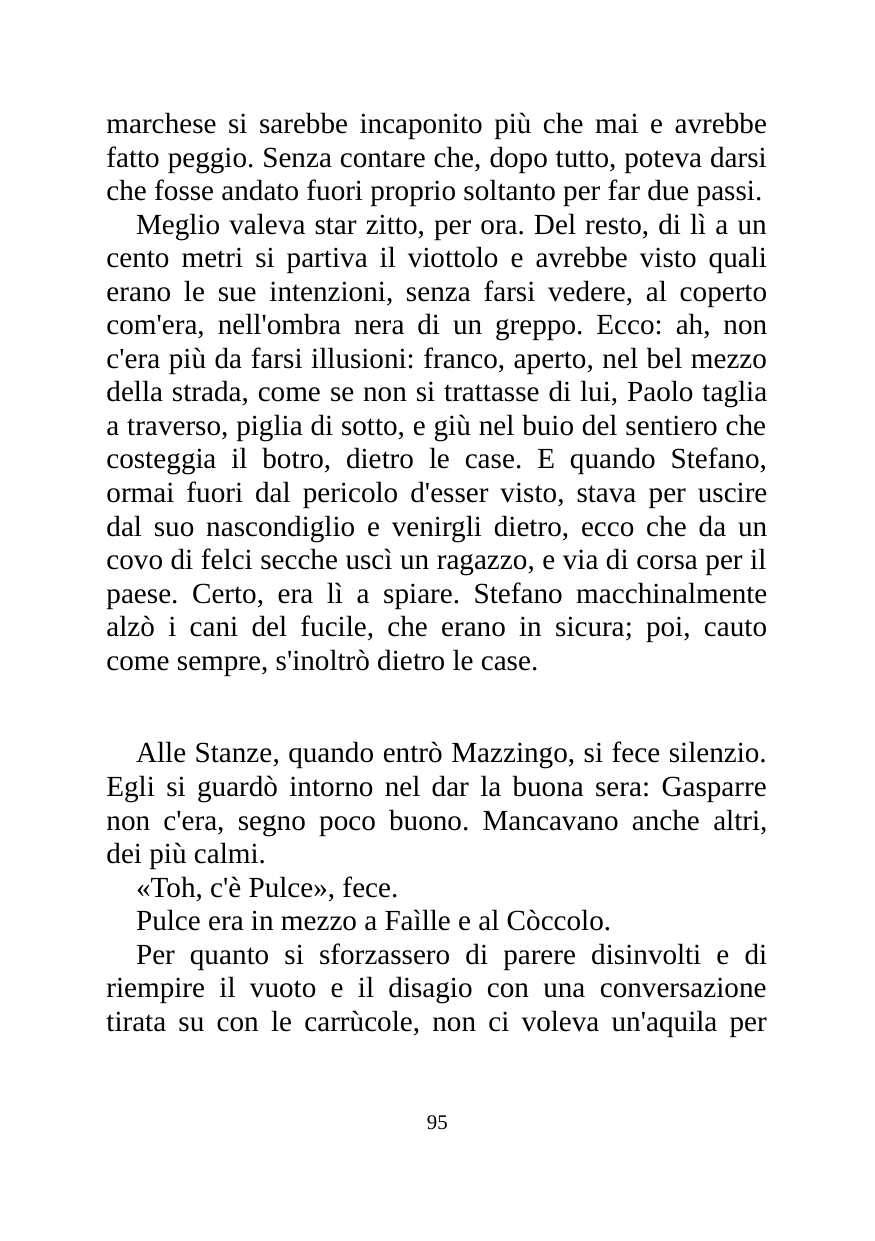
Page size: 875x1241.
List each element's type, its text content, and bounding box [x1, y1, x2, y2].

text marchese si sarebbe incaponito più che mai e avrebbe fatto peggio. Senza contare che, dopo tutto, poteva darsi che fosse andato fuori proprio soltanto per far due passi. [106, 106, 768, 207]
text «Toh, c'è Pulce», fece. [106, 870, 768, 903]
text Pulce era in mezzo a Faìlle e al Còccolo. [106, 903, 768, 937]
text Alle Stanze, quando entrò Mazzingo, si fece silenzio. Egli si guardò intorno nel dar la buona sera: Gasparre non c'era, segno poco buono. Mancavano anche altri, dei più calmi. [106, 736, 768, 870]
text Meglio valeva star zitto, per ora. Del resto, di lì a un cento metri si partiva il viottolo e avrebbe visto quali erano le sue intenzioni, senza farsi vedere, al coperto com'era, nell'ombra nera di un greppo. Ecco: ah, non c'era più da farsi illusioni: franco, aperto, nel bel mezzo della strada, come se non si trattasse di lui, Paolo taglia a traverso, piglia di sotto, e giù nel buio del sentiero che costeggia il botro, dietro le case. E quando Stefano, ormai fuori dal pericolo d'esser visto, stava per uscire dal suo nascondiglio e venirgli dietro, ecco che da un covo di felci secche uscì un ragazzo, e via di corsa per il paese. Certo, era lì a spiare. Stefano macchinalmente alzò i cani del fucile, che erano in sicura; poi, cauto come sempre, s'inoltrò dietro le case. [106, 207, 768, 676]
text Per quanto si sforzassero di parere disinvolti e di riempire il vuoto e il disagio con una conversazione tirata su con le carrùcole, non ci voleva un'aquila per [106, 937, 768, 1037]
